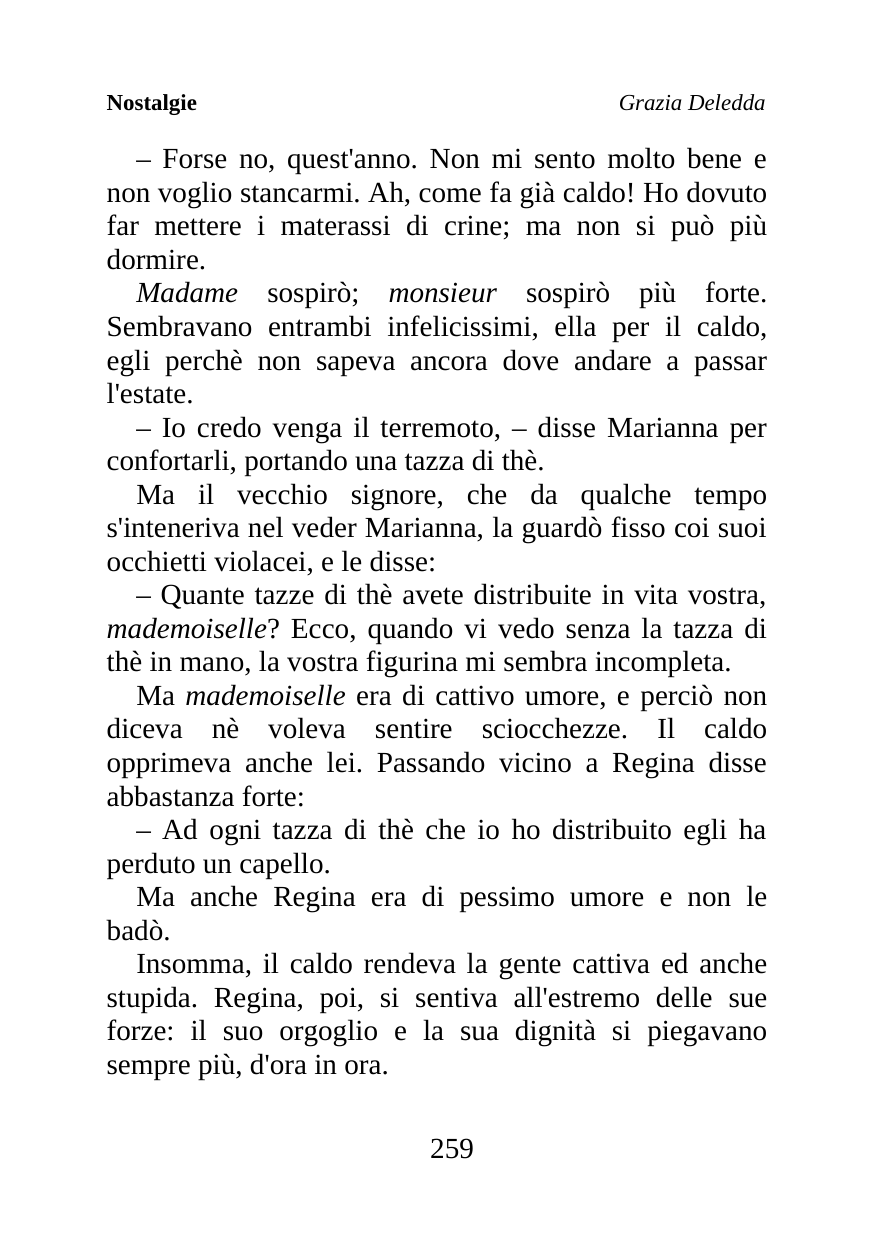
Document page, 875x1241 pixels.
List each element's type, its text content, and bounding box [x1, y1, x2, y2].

text – Forse no, quest'anno. Non mi sento molto bene e non voglio stancarmi. Ah, come fa già caldo! Ho dovuto far mettere i materassi di crine; ma non si può più dormire. [106, 141, 768, 276]
text Insomma, il caldo rendeva la gente cattiva ed anche stupida. Regina, poi, si sentiva all'estremo delle sue forze: il suo orgoglio e la sua dignità si piegavano sempre più, d'ora in ora. [106, 946, 768, 1081]
text – Quante tazze di thè avete distribuite in vita vostra, mademoiselle? Ecco, quando vi vedo senza la tazza di thè in mano, la vostra figurina mi sembra incompleta. [106, 577, 768, 678]
text Ma il vecchio signore, che da qualche tempo s'inteneriva nel veder Marianna, la guardò fisso coi suoi occhietti violacei, e le disse: [106, 477, 768, 577]
text Ma anche Regina era di pessimo umore e non le badò. [106, 879, 768, 946]
text Ma mademoiselle era di cattivo umore, e perciò non diceva nè voleva sentire sciocchezze. Il caldo opprimeva anche lei. Passando vicino a Regina disse abbastanza forte: [106, 678, 768, 812]
text – Ad ogni tazza di thè che io ho distribuito egli ha perduto un capello. [106, 812, 768, 879]
text – Io credo venga il terremoto, – disse Marianna per confortarli, portando una tazza di thè. [106, 410, 768, 477]
text Madame sospirò; monsieur sospirò più forte. Sembravano entrambi infelicissimi, ella per il caldo, egli perchè non sapeva ancora dove andare a passar l'estate. [106, 276, 768, 410]
